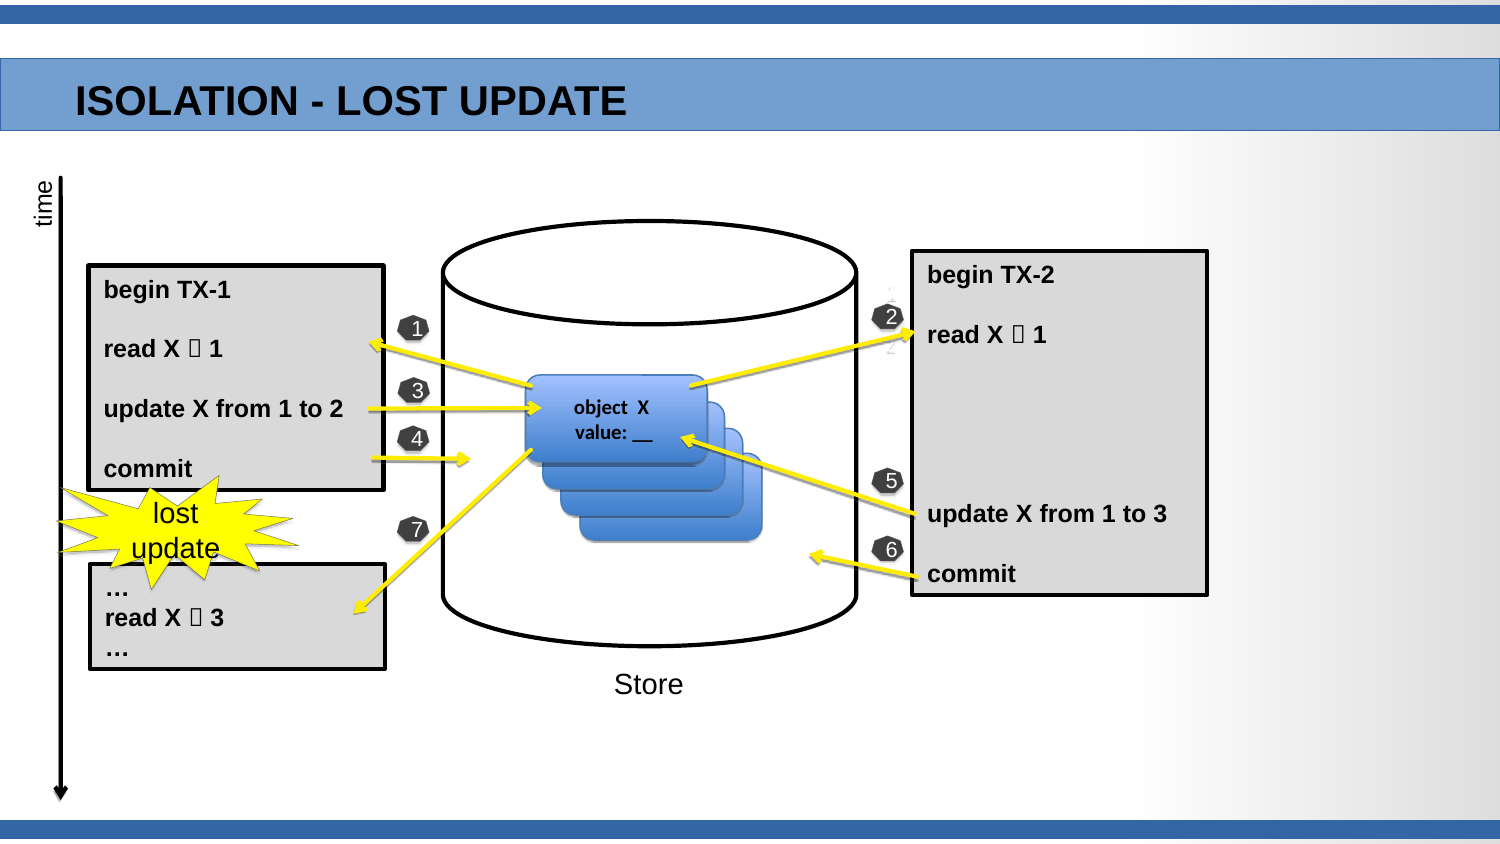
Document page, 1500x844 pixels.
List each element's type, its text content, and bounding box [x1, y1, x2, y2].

text_box begin TX-1 read X  1 update X from 1 to 2 commit [88, 265, 384, 491]
text_box 6 [871, 535, 904, 561]
text_box 7 [397, 516, 430, 542]
text_box 4 [397, 425, 430, 451]
text_box lost update [56, 475, 299, 590]
text_box [442, 449, 857, 647]
text_box … read X  3 … [89, 563, 385, 669]
text_box time [19, 150, 65, 243]
text_box [442, 414, 525, 528]
title Isolation - LOSt update [63, 52, 1199, 151]
text_box 5 [871, 467, 904, 493]
text_box 1 [397, 315, 430, 341]
text_box Store [536, 658, 762, 708]
text_box object X value: __ [525, 374, 708, 462]
text_box [810, 556, 819, 565]
text_box 12z [871, 303, 904, 329]
text_box [442, 274, 857, 382]
text_box 3 [397, 377, 430, 403]
text_box [707, 348, 857, 492]
text_box [442, 365, 525, 406]
text_box begin TX-2 read X  1 update X from 1 to 3 commit [912, 250, 1208, 596]
title JACIS – Object type specification [442, 220, 857, 325]
